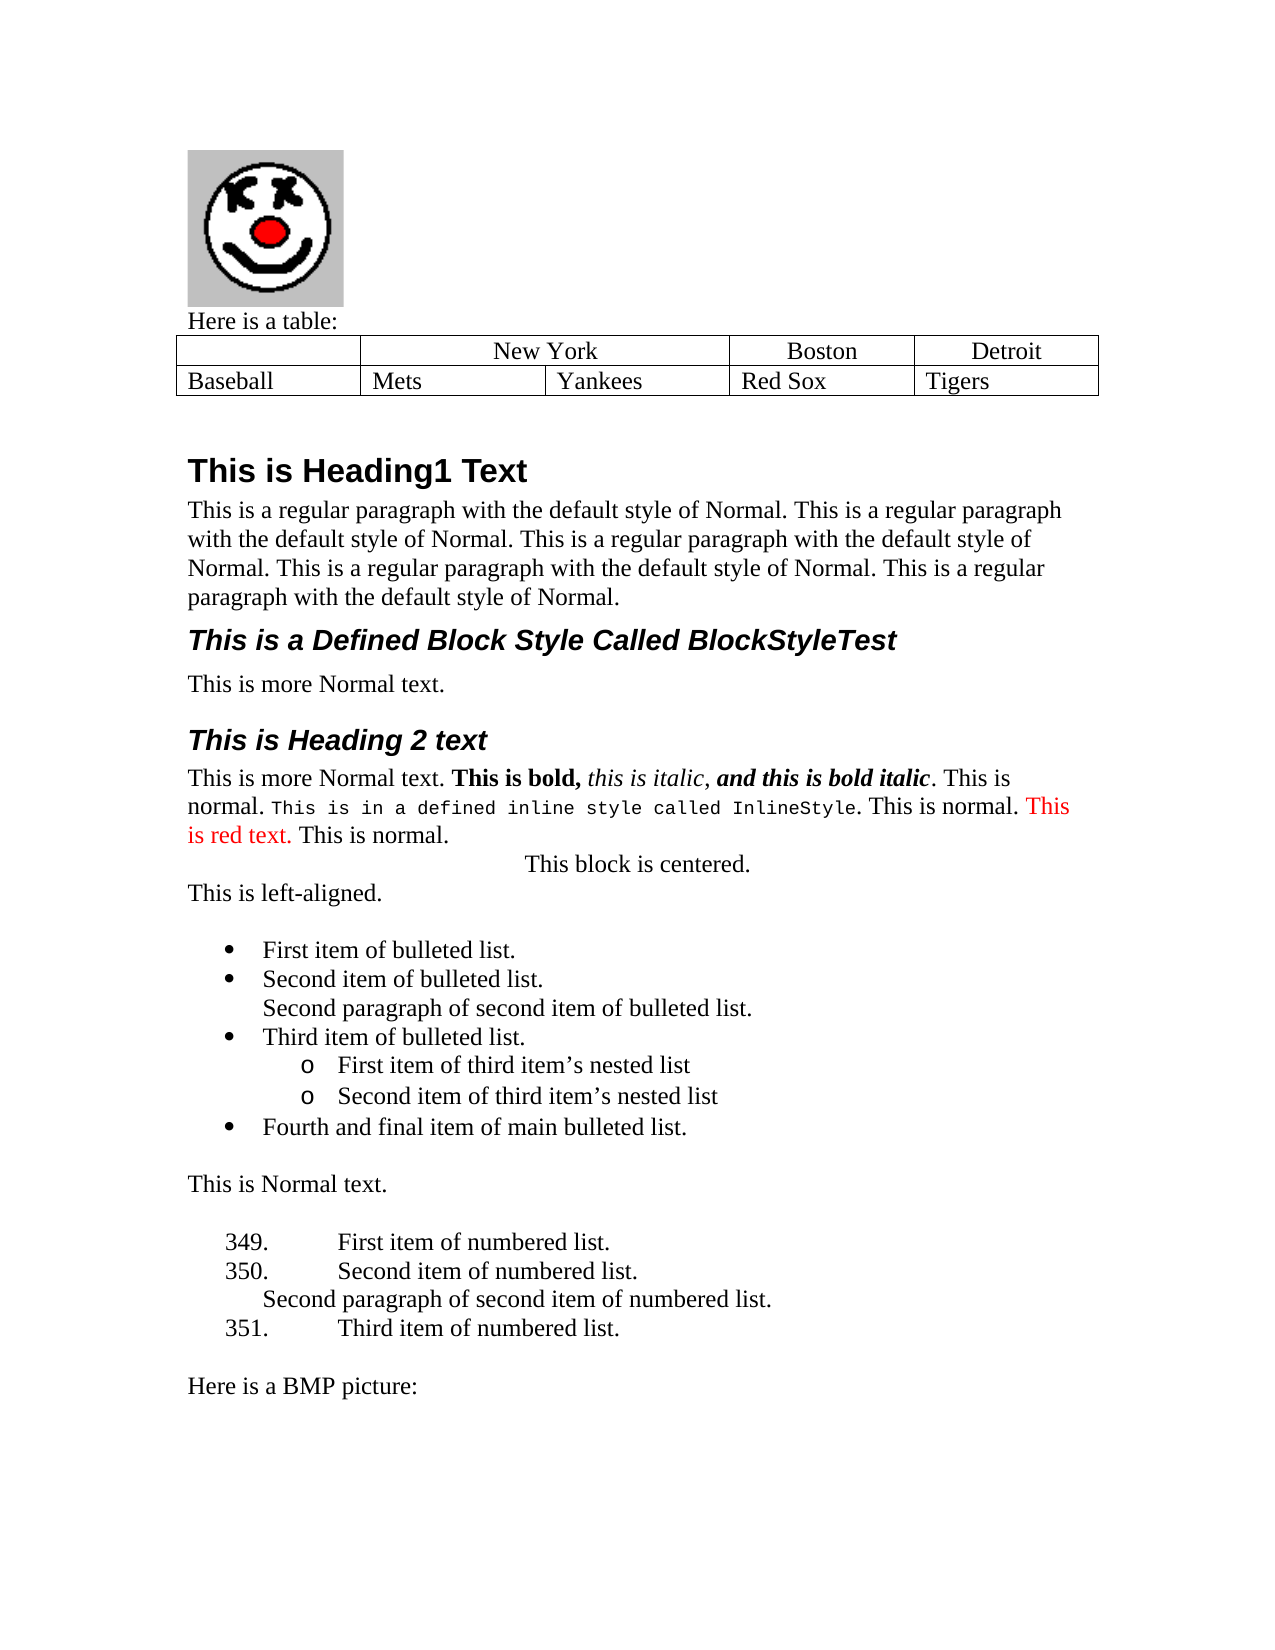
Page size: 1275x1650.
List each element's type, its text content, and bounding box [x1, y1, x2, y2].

text This is left-aligned. [187, 878, 1087, 907]
list Second item of numbered list. [225, 1256, 1087, 1284]
text This is Normal text. [187, 1169, 1087, 1198]
list Third item of numbered list. [225, 1313, 1087, 1342]
text This is more Normal text. [187, 669, 1087, 698]
text Second paragraph of second item of bulleted list. [262, 993, 1087, 1022]
text Second paragraph of second item of numbered list. [262, 1284, 1087, 1313]
table_cell Tigers [915, 366, 1098, 394]
picture [187, 150, 344, 307]
text This block is centered. [187, 849, 1087, 878]
table_header Boston [730, 336, 914, 365]
text Here is a table: [187, 306, 1087, 335]
list First item of third item’s nested list [300, 1050, 1087, 1081]
text This is more Normal text. This is bold, this is italic, and this is bold italic. This is normal. This is in a defined inline style called InlineStyle. This is normal. This is red text. This is normal. [187, 763, 1087, 849]
table_header New York [361, 336, 729, 365]
table_cell Baseball [177, 366, 360, 394]
list Fourth and final item of main bulleted list. [225, 1112, 1087, 1141]
text This is a regular paragraph with the default style of Normal. This is a regular paragraph with the default style of Normal. This is a regular paragraph with the default style of Normal. This is a regular paragraph with the default style of Normal. This is a regular paragraph with the default style of Normal. [187, 496, 1087, 611]
subtitle This is Heading1 Text [187, 451, 1087, 489]
table_cell Mets [361, 366, 545, 394]
table_header Detroit [915, 336, 1098, 365]
subtitle This is Heading 2 text [187, 723, 1087, 756]
text Here is a BMP picture: [187, 1371, 1087, 1399]
table_cell Red Sox [730, 366, 914, 394]
list First item of numbered list. [225, 1227, 1087, 1256]
list Second item of bulleted list. [225, 964, 1087, 993]
list Third item of bulleted list. [225, 1022, 1087, 1050]
table_header [177, 336, 360, 365]
table_cell Yankees [546, 366, 729, 394]
text This is a Defined Block Style Called BlockStyleTest [187, 623, 1087, 657]
list Second item of third item’s nested list [300, 1081, 1087, 1112]
list First item of bulleted list. [225, 935, 1087, 964]
